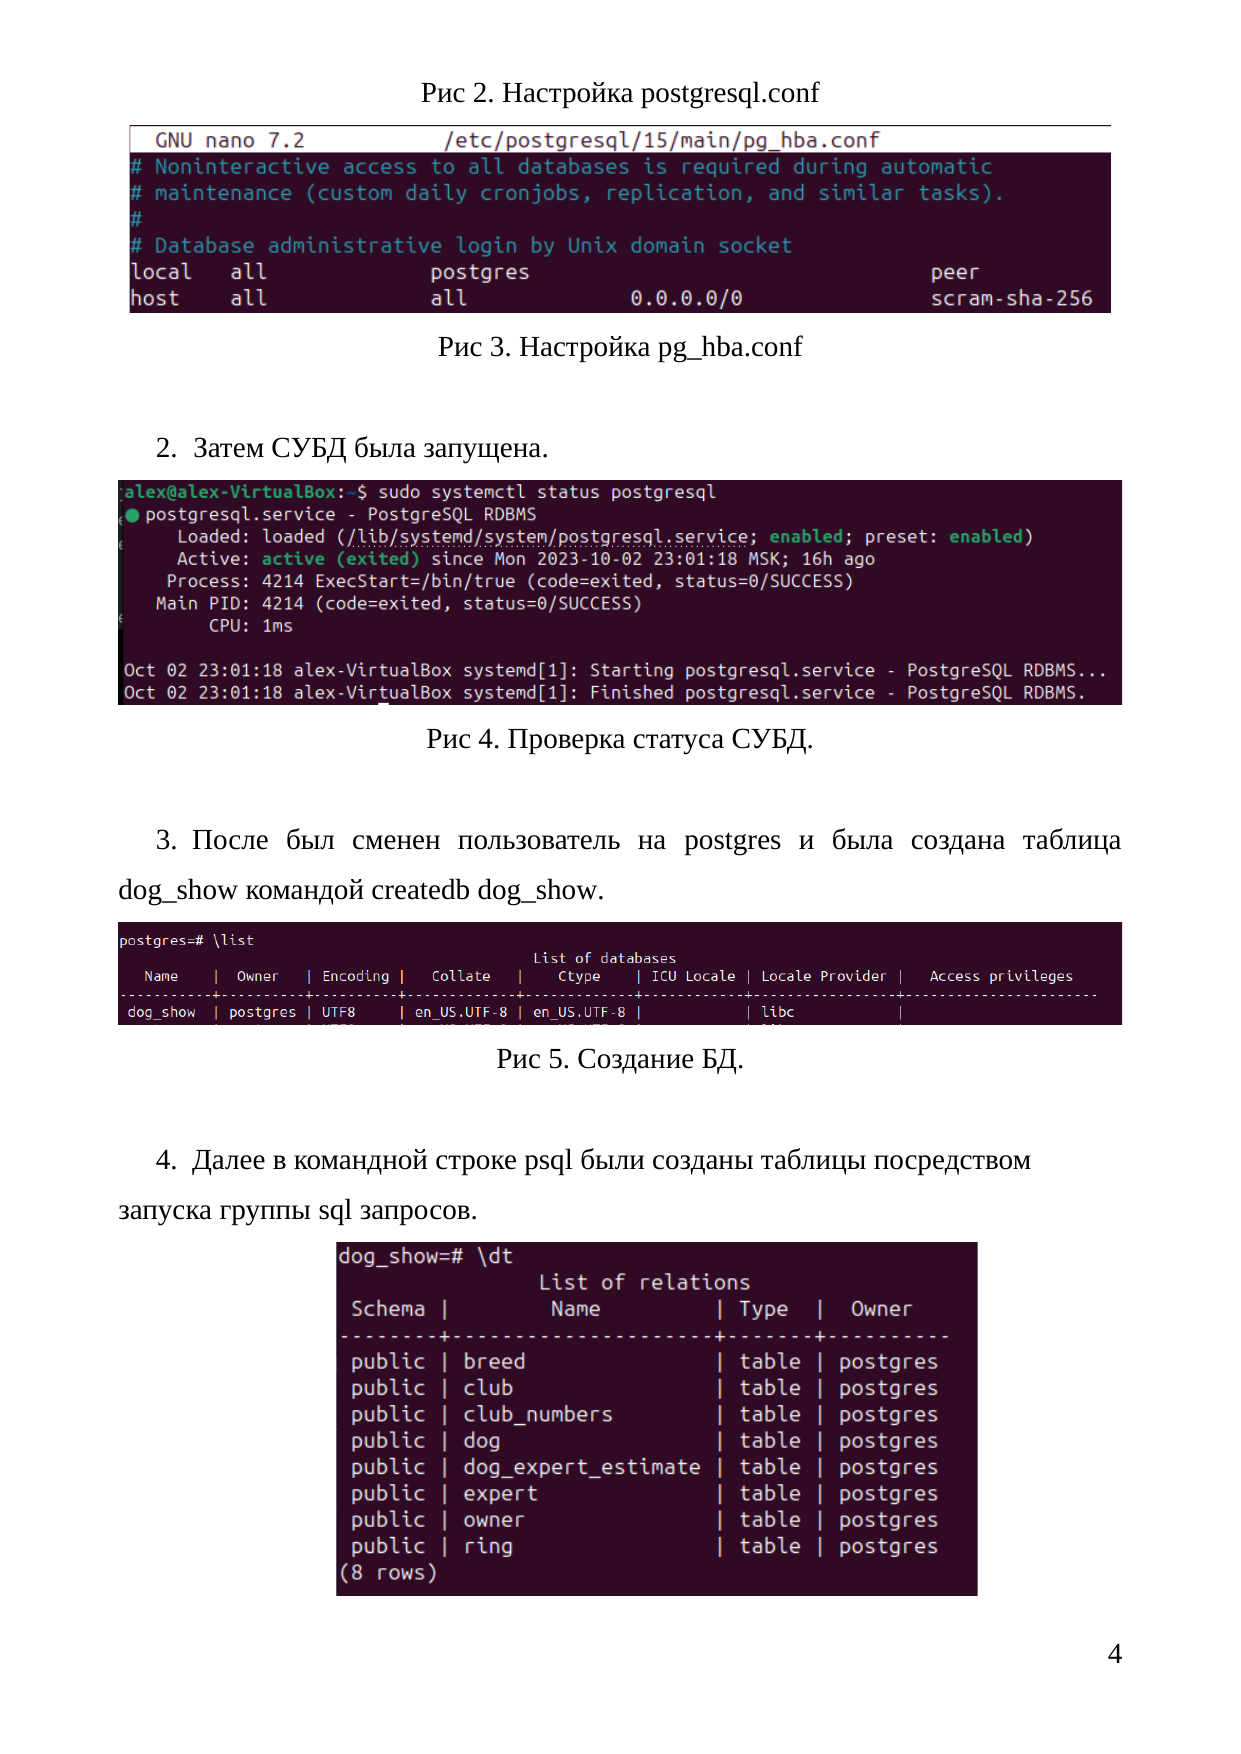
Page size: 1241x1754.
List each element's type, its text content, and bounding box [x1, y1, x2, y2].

text Рис 3. Настройка pg_hba.conf [118, 329, 1122, 363]
list Затем СУБД была запущена. [156, 430, 1122, 464]
text Рис 5. Создание БД. [118, 1041, 1122, 1075]
list Далее в командной строке psql были созданы таблицы посредством запуска группы sql запросов. [118, 1142, 1122, 1226]
text Рис 2. Настройка postgresql.conf [118, 75, 1122, 108]
list После был сменен пользователь на postgres и была создана таблица dog_show командой createdb dog_show. [118, 822, 1122, 906]
text Рис 4. Проверка статуса СУБД. [118, 721, 1122, 755]
